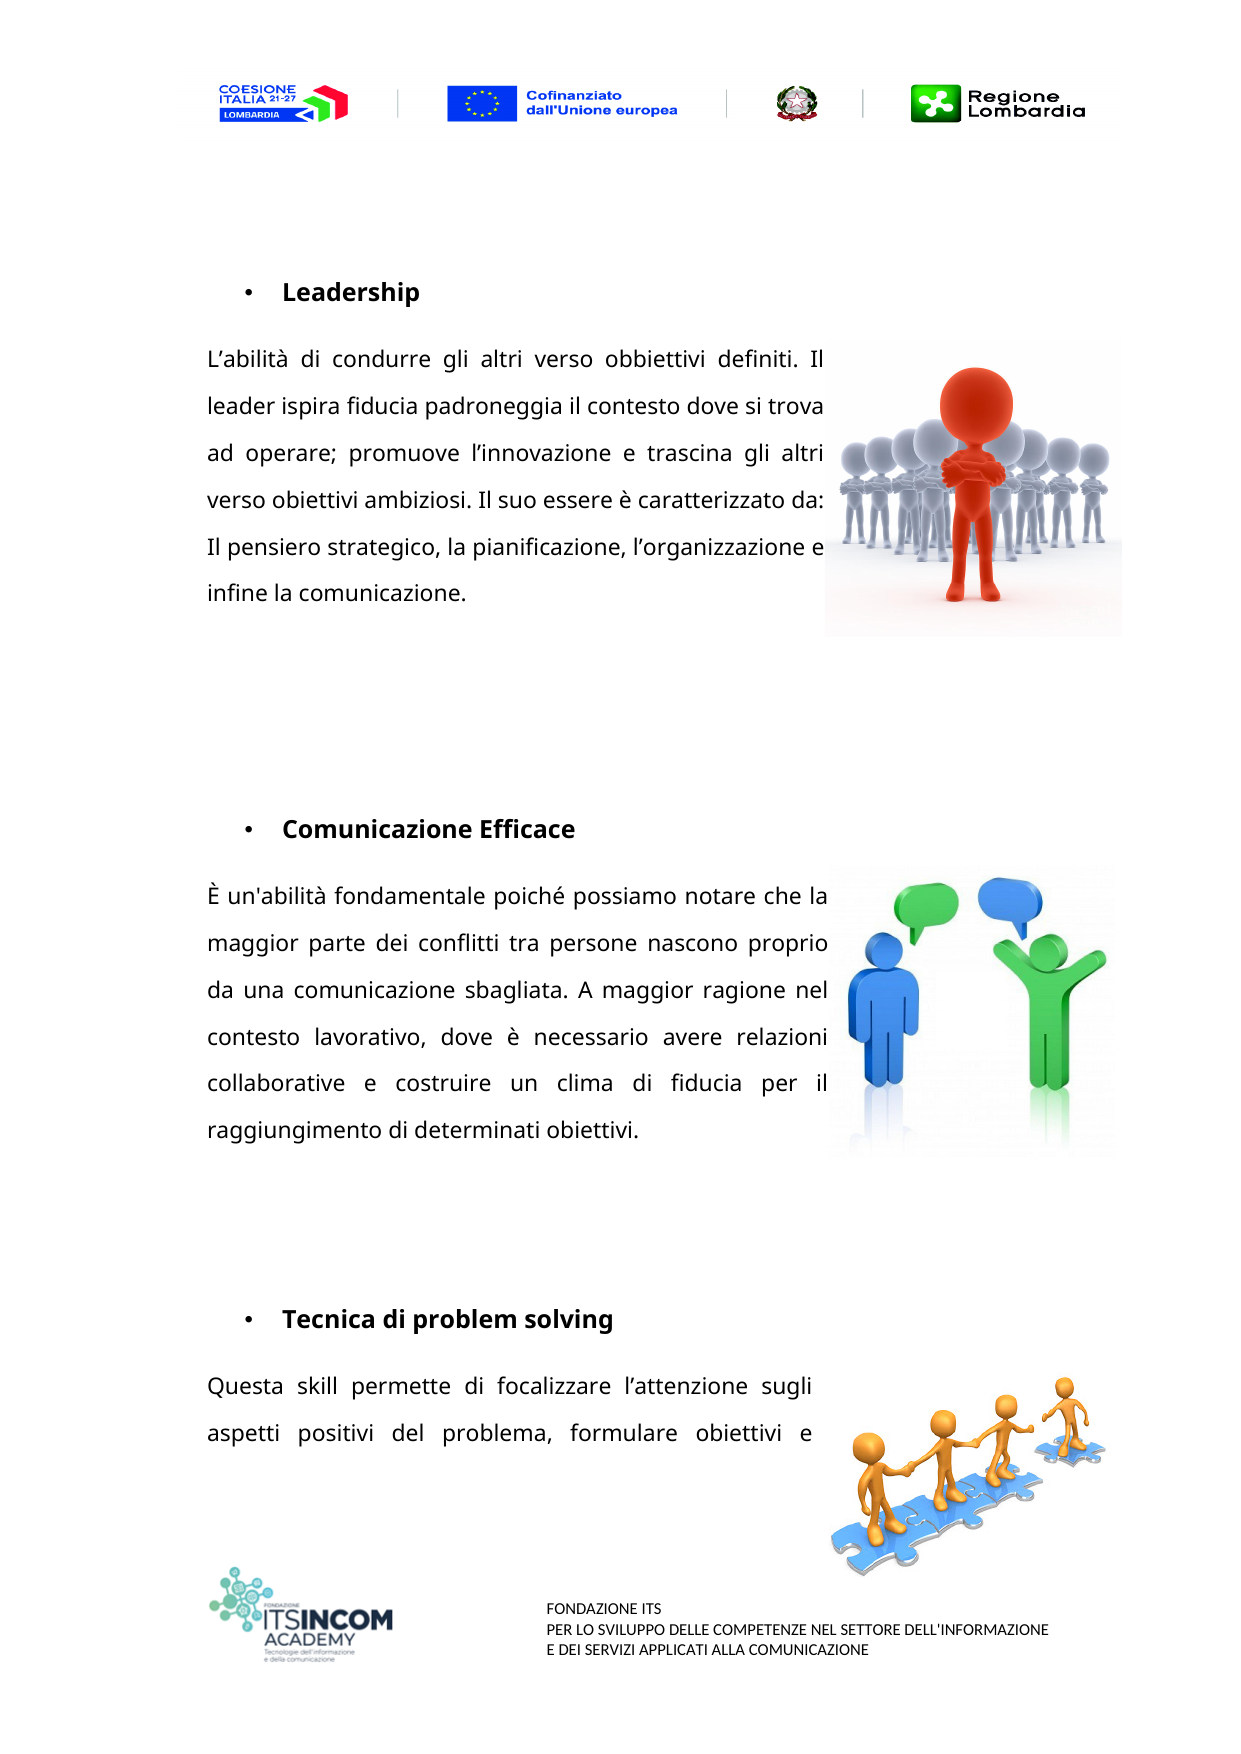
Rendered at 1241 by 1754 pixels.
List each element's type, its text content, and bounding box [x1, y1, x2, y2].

text È un'abilità fondamentale poiché possiamo notare che la maggior parte dei conflitti tra persone nascono proprio da una comunicazione sbagliata. A maggior ragione nel contesto lavorativo, dove è necessario avere relazioni collaborative e costruire un clima di fiducia per il raggiungimento di determinati obiettivi. [207, 880, 828, 1146]
text Questa skill permette di focalizzare l’attenzione sugli aspetti positivi del problema, formulare obiettivi e [207, 1370, 813, 1448]
list Comunicazione Efficace [244, 812, 1092, 846]
text L’abilità di condurre gli altri verso obbiettivi definiti. Il leader ispira fiducia padroneggia il contesto dove si trova ad operare; promuove l’innovazione e trascina gli altri verso obiettivi ambiziosi. Il suo essere è caratterizzato da: Il pensiero strategico, la pianificazione, l’organizzazione e infine la comunicazione. [207, 343, 824, 609]
list Tecnica di problem solving [244, 1302, 1092, 1336]
list Leadership [244, 275, 1092, 309]
